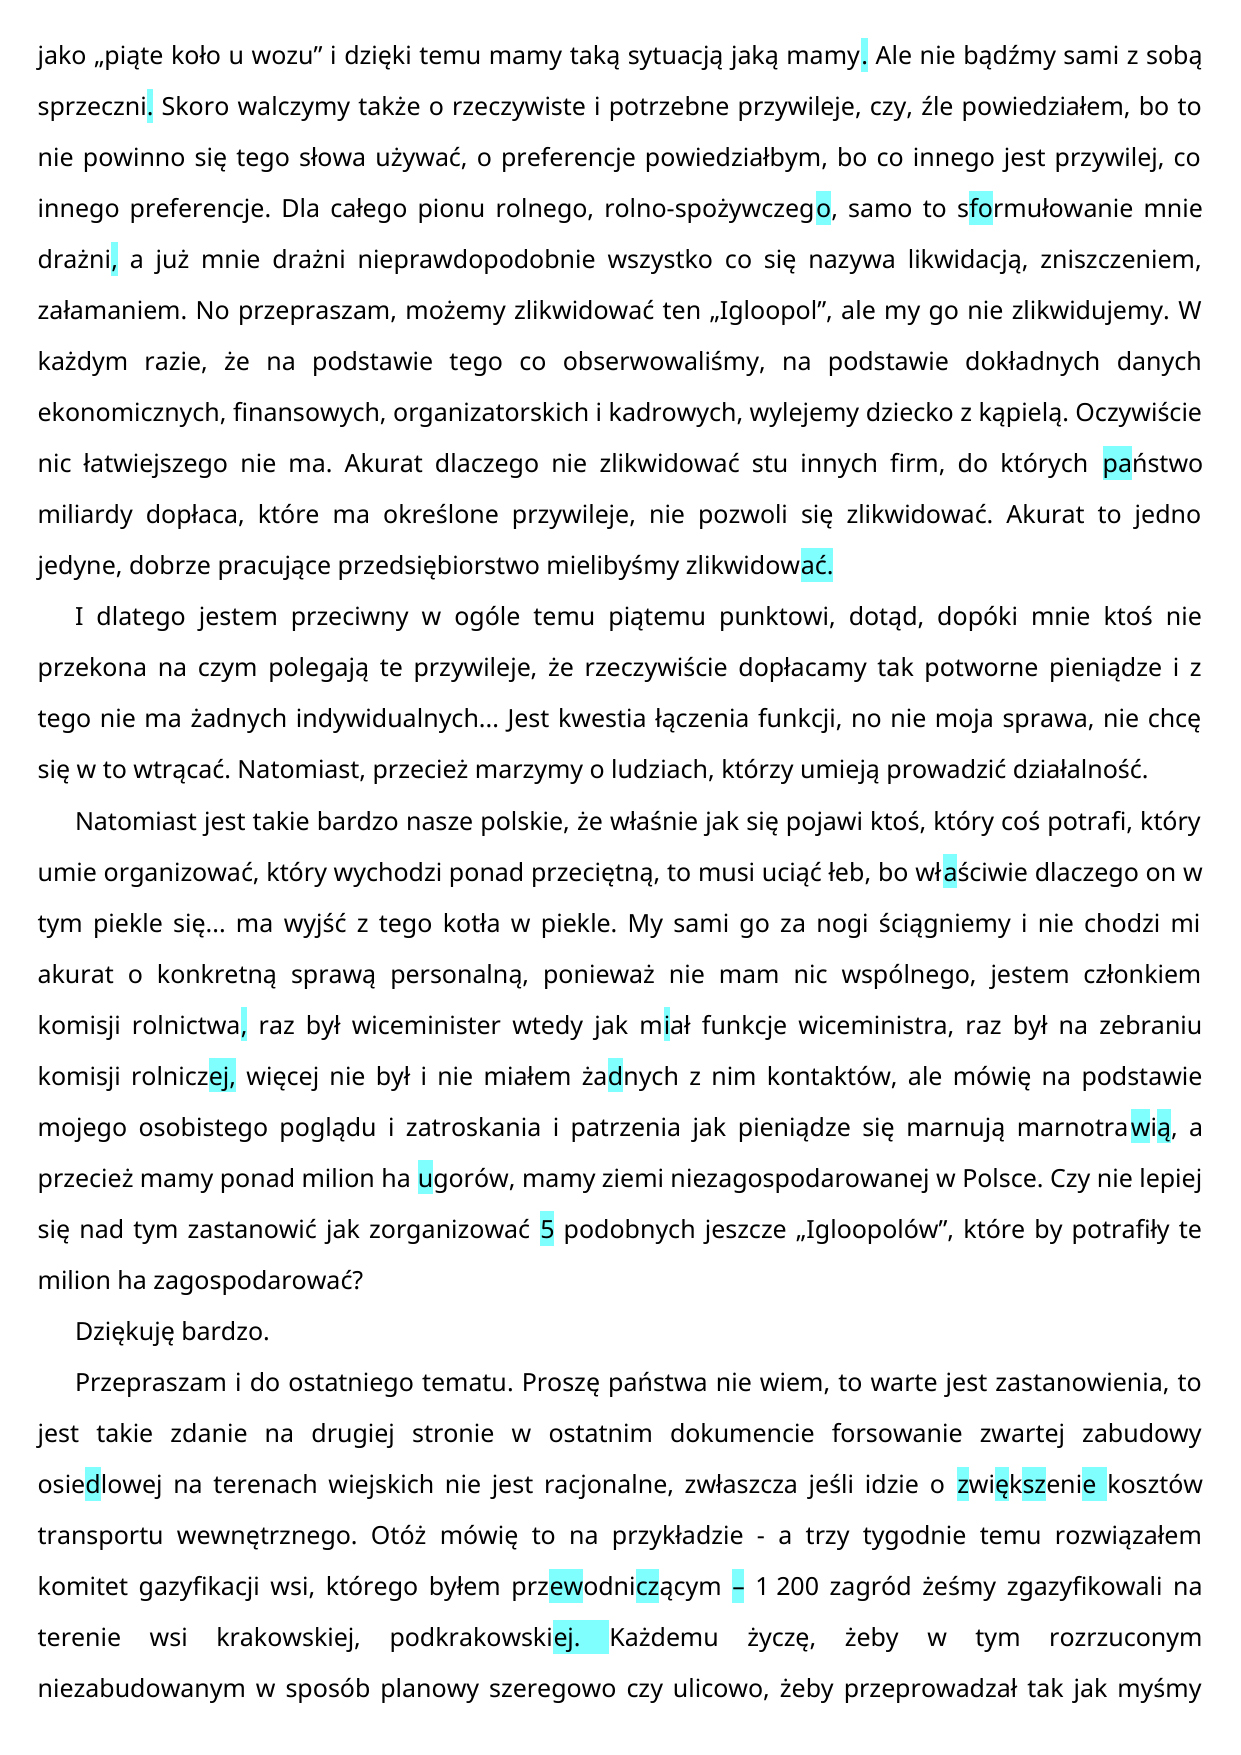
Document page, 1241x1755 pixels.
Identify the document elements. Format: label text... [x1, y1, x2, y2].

text Przepraszam i do ostatniego tematu. Proszę państwa nie wiem, to warte jest zastanowienia, to jest takie zdanie na drugiej stronie w ostatnim dokumencie forsowanie zwartej zabudowy osiedlowej na terenach wiejskich nie jest racjonalne, zwłaszcza jeśli idzie o zwiększenie kosztów transportu wewnętrznego. Otóż mówię to na przykładzie - a trzy tygodnie temu rozwiązałem komitet gazyfikacji wsi, którego byłem przewodniczącym – 1 200 zagród żeśmy zgazyfikowali na terenie wsi krakowskiej, podkrakowskiej. Każdemu życzę, żeby w tym rozrzuconym niezabudowanym w sposób planowy szeregowo czy ulicowo, żeby przeprowadzał tak jak myśmy [37, 1364, 1203, 1705]
text Natomiast jest takie bardzo nasze polskie, że właśnie jak się pojawi ktoś, który coś potrafi, który umie organizować, który wychodzi ponad przeciętną, to musi uciąć łeb, bo właściwie dlaczego on w tym piekle się... ma wyjść z tego kotła w piekle. My sami go za nogi ściągniemy i nie chodzi mi akurat o konkretną sprawą personalną, ponieważ nie mam nic wspólnego, jestem członkiem komisji rolnictwa, raz był wiceminister wtedy jak miał funkcje wiceministra, raz był na zebraniu komisji rolniczej, więcej nie był i nie miałem żadnych z nim kontaktów, ale mówię na podstawie mojego osobistego poglądu i zatroskania i patrzenia jak pieniądze się marnują marnotrawią, a przecież mamy ponad milion ha ugorów, mamy ziemi niezagospodarowanej w Polsce. Czy nie lepiej się nad tym zastanowić jak zorganizować 5 podobnych jeszcze „Igloopolów”, które by potrafiły te milion ha zagospodarować? [37, 803, 1203, 1297]
text Dziękuję bardzo. [37, 1313, 1203, 1348]
text I dlatego jestem przeciwny w ogóle temu piątemu punktowi, dotąd, dopóki mnie ktoś nie przekona na czym polegają te przywileje, że rzeczywiście dopłacamy tak potworne pieniądze i z tego nie ma żadnych indywidualnych... Jest kwestia łączenia funkcji, no nie moja sprawa, nie chcę się w to wtrącać. Natomiast, przecież marzymy o ludziach, którzy umieją prowadzić działalność. [37, 599, 1203, 786]
text jako „piąte koło u wozu” i dzięki temu mamy taką sytuacją jaką mamy. Ale nie bądźmy sami z sobą sprzeczni. Skoro walczymy także o rzeczywiste i potrzebne przywileje, czy, źle powiedziałem, bo to nie powinno się tego słowa używać, o preferencje powiedziałbym, bo co innego jest przywilej, co innego preferencje. Dla całego pionu rolnego, rolno-spożywczego, samo to sformułowanie mnie drażni, a już mnie drażni nieprawdopodobnie wszystko co się nazywa likwidacją, zniszczeniem, załamaniem. No przepraszam, możemy zlikwidować ten „Igloopol”, ale my go nie zlikwidujemy. W każdym razie, że na podstawie tego co obserwowaliśmy, na podstawie dokładnych danych ekonomicznych, finansowych, organizatorskich i kadrowych, wylejemy dziecko z kąpielą. Oczywiście nic łatwiejszego nie ma. Akurat dlaczego nie zlikwidować stu innych firm, do których państwo miliardy dopłaca, które ma określone przywileje, nie pozwoli się zlikwidować. Akurat to jedno jedyne, dobrze pracujące przedsiębiorstwo mielibyśmy zlikwidować. [37, 37, 1203, 582]
